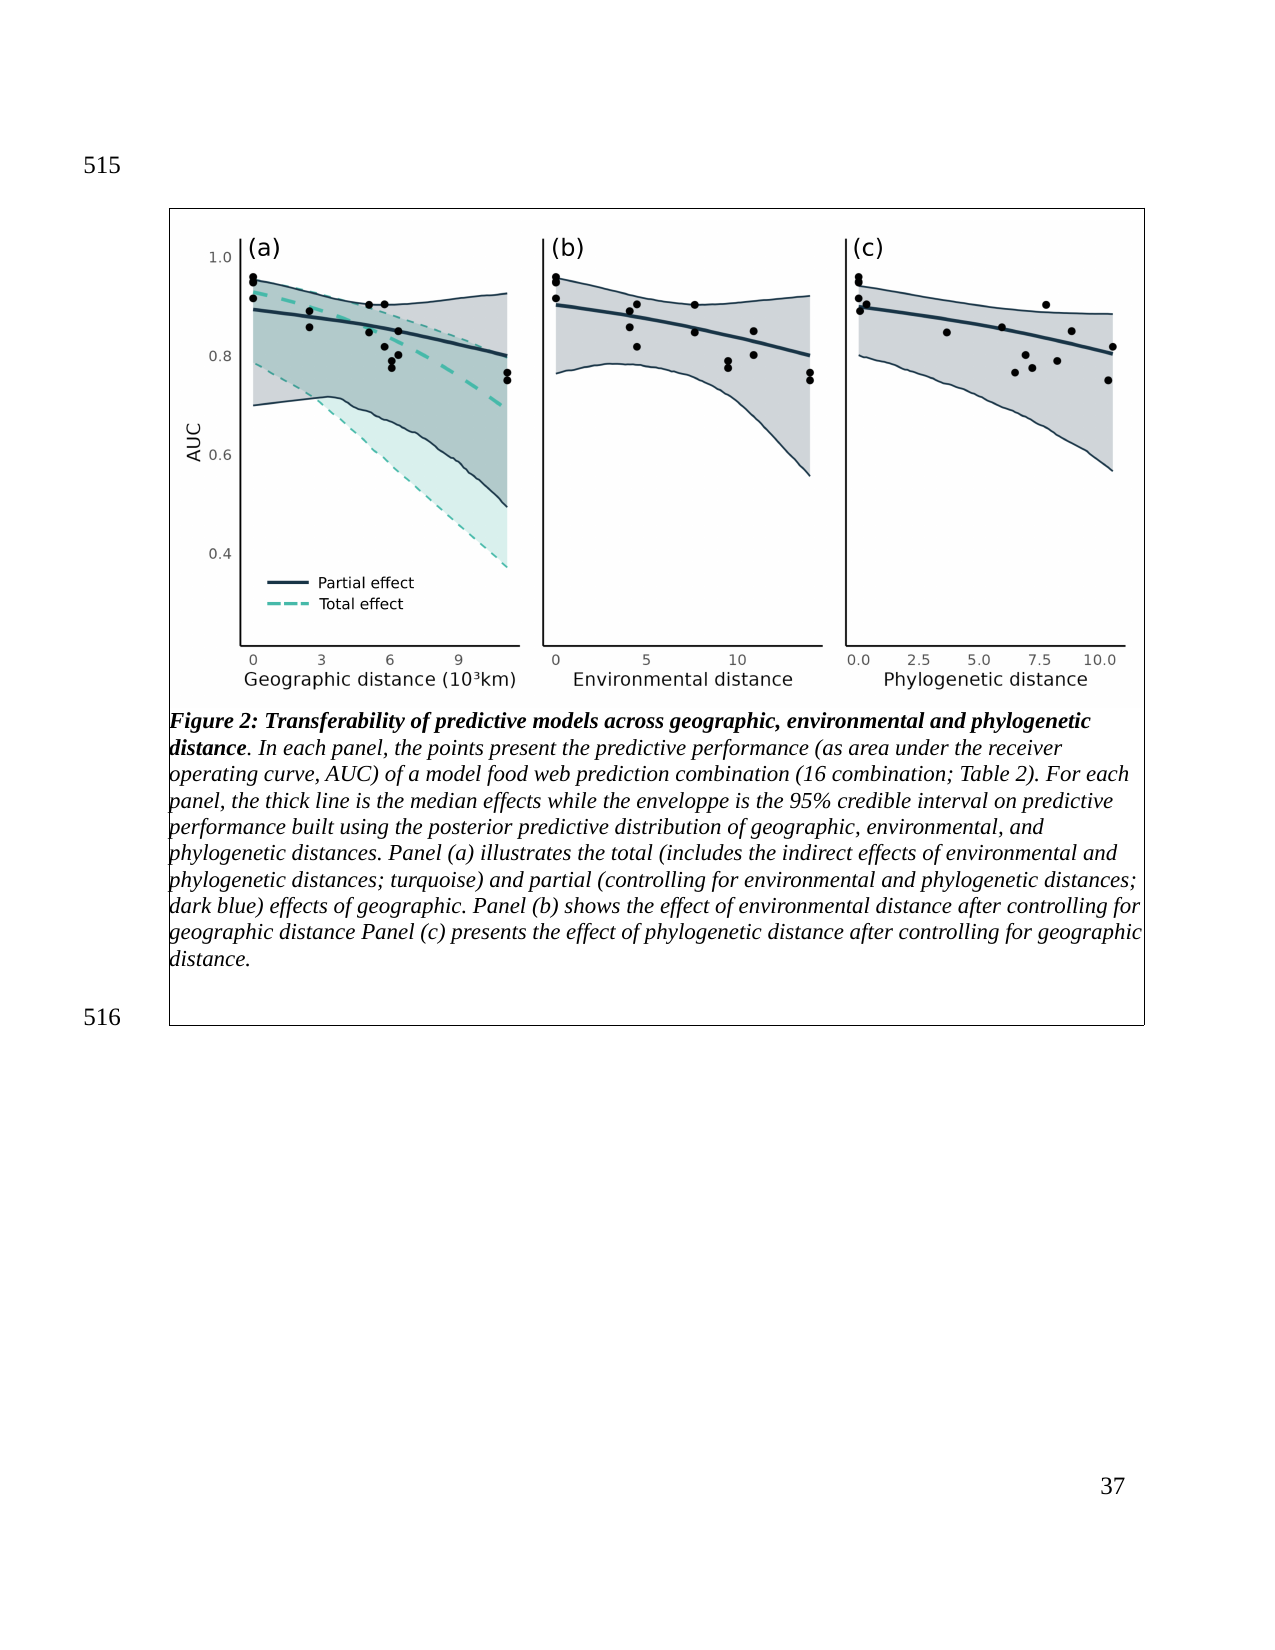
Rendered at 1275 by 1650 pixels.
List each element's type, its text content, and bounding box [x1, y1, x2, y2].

text Figure 2: Transferability of predictive models across geographic, environmental and phylogenetic distance. In each panel, the points present the predictive performance (as area under the receiver operating curve, AUC) of a model food web prediction combination (16 combination; Table 2). For each panel, the thick line is the median effects while the enveloppe is the 95% credible interval on predictive performance built using the posterior predictive distribution of geographic, environmental, and phylogenetic distances. Panel (a) illustrates the total (includes the indirect effects of environmental and phylogenetic distances; turquoise) and partial (controlling for environmental and phylogenetic distances; dark blue) effects of geographic. Panel (b) shows the effect of environmental distance after controlling for geographic distance Panel (c) presents the effect of phylogenetic distance after controlling for geographic distance. [170, 708, 1144, 971]
picture [170, 220, 1144, 708]
